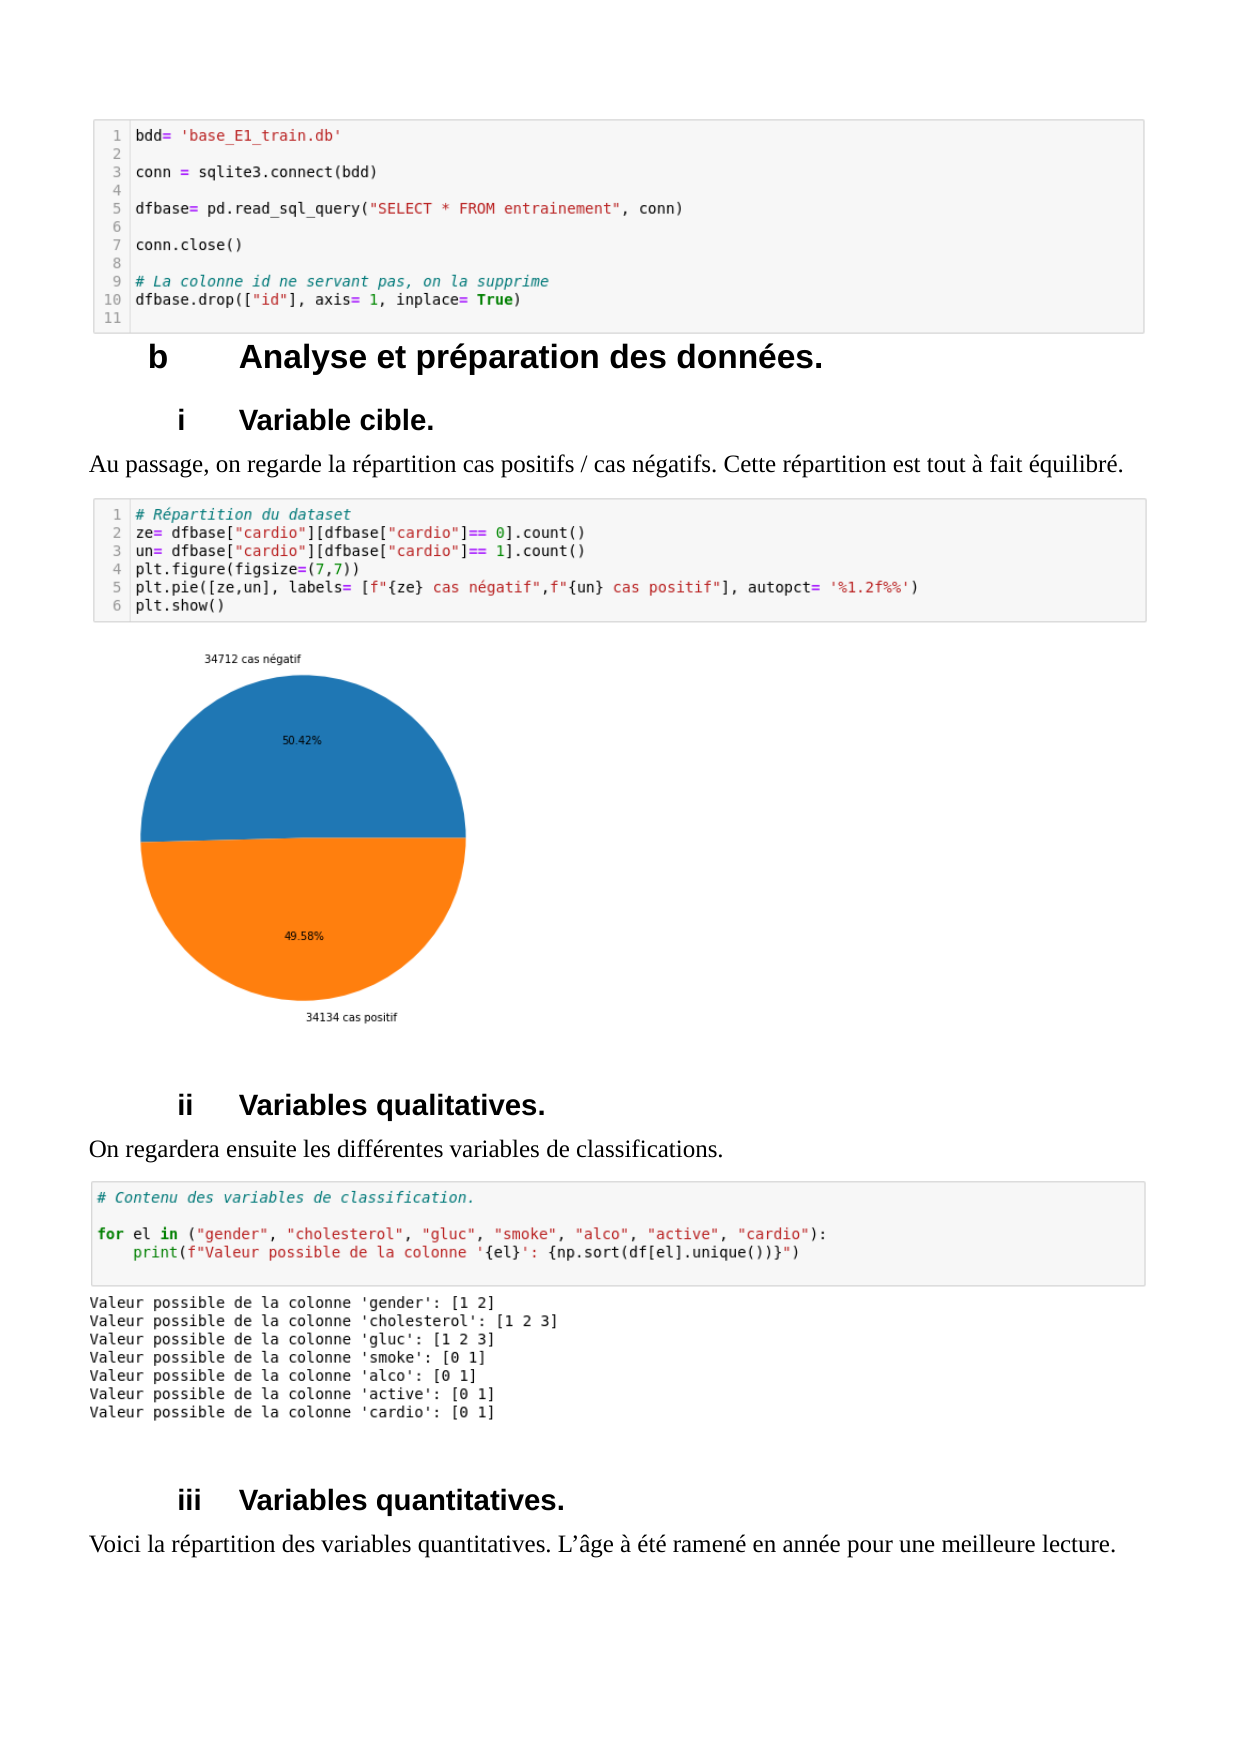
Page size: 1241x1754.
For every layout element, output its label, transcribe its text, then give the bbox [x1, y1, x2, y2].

subtitle Variable cible. [88, 403, 1152, 437]
text On regardera ensuite les différentes variables de classifications. [88, 1134, 1152, 1163]
subtitle Variables quantitatives. [88, 1483, 1152, 1517]
text Au passage, on regarde la répartition cas positifs / cas négatifs. Cette répartition est tout à fait équilibré. [88, 449, 1152, 478]
picture [88, 114, 1152, 338]
text Voici la répartition des variables quantitatives. L’âge à été ramené en année pour une meilleure lecture. [88, 1529, 1152, 1558]
picture [88, 1177, 1152, 1426]
subtitle Variables qualitatives. [88, 1088, 1152, 1122]
subtitle Analyse et préparation des données. [88, 338, 1152, 376]
picture [88, 493, 1152, 1031]
